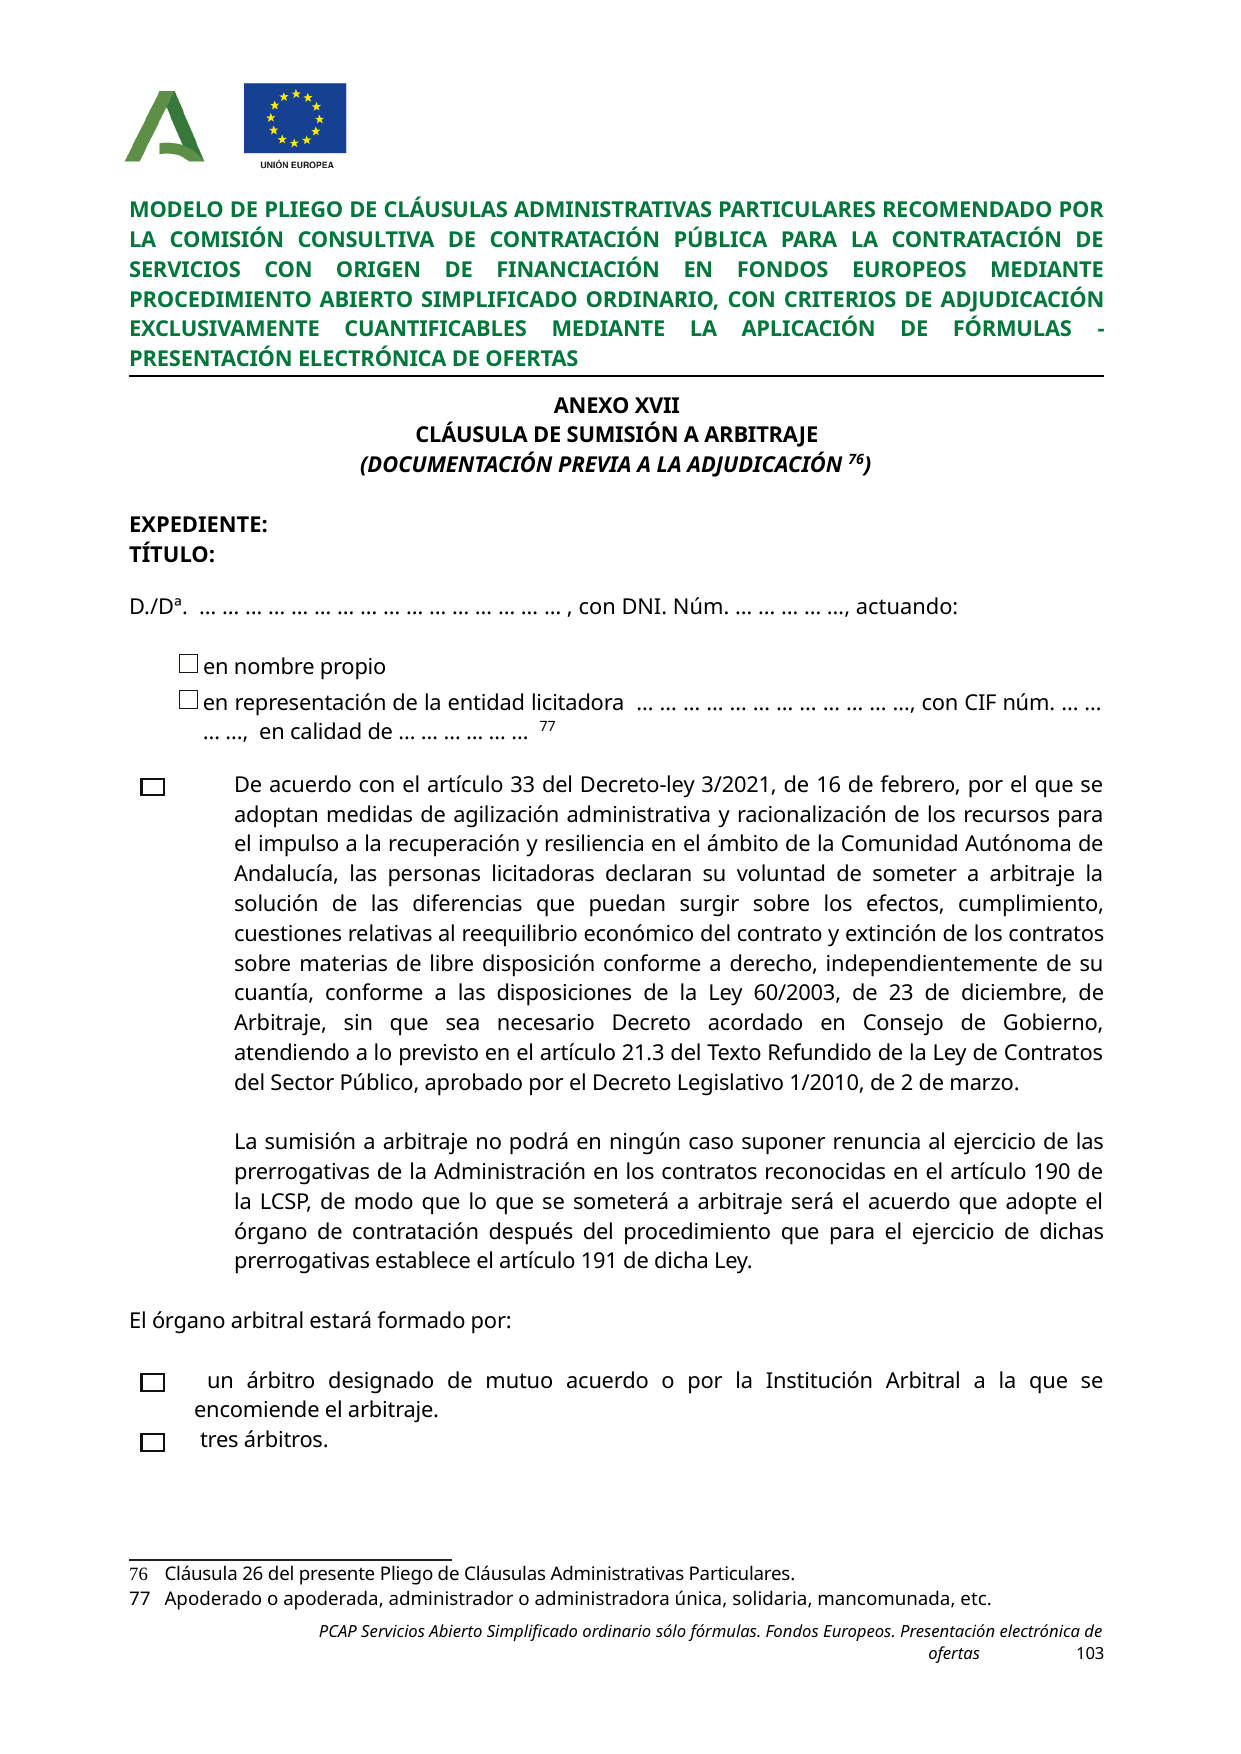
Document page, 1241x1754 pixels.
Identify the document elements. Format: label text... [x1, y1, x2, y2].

text CLÁUSULA DE SUMISIÓN A ARBITRAJE [129, 419, 1104, 449]
text El órgano arbitral estará formado por: [129, 1305, 1104, 1335]
text en nombre propio [203, 651, 1104, 681]
text D./Dª. … … … … … … … … … … … … … … … … , con DNI. Núm. … … … … …, actuando: [129, 591, 1104, 621]
text Apoderado o apoderada, administrador o administradora única, solidaria, mancomunada, etc. [129, 1585, 1104, 1611]
text La sumisión a arbitraje no podrá en ningún caso suponer renuncia al ejercicio de las prerrogativas de la Administración en los contratos reconocidas en el artículo 190 de la LCSP, de modo que lo que se someterá a arbitraje será el acuerdo que adopte el órgano de contratación después del procedimiento que para el ejercicio de dichas prerrogativas establece el artículo 191 de dicha Ley. [234, 1126, 1104, 1275]
text (DOCUMENTACIÓN PREVIA A LA ADJUDICACIÓN ) [129, 449, 1104, 479]
text en representación de la entidad licitadora … … … … … … … … … … … …, con CIF núm. … … … …, en calidad de … … … … … … [203, 687, 1104, 746]
text MODELO DE PLIEGO DE CLÁUSULAS ADMINISTRATIVAS PARTICULARES RECOMENDADO POR LA COMISIÓN CONSULTIVA DE CONTRATACIÓN PÚBLICA PARA LA CONTRATACIÓN DE SERVICIOS CON ORIGEN DE FINANCIACIÓN EN FONDOS EUROPEOS MEDIANTE PROCEDIMIENTO ABIERTO SIMPLIFICADO ORDINARIO, CON CRITERIOS DE ADJUDICACIÓN EXCLUSIVAMENTE CUANTIFICABLES MEDIANTE LA APLICACIÓN DE FÓRMULAS - PRESENTACIÓN ELECTRÓNICA DE OFERTAS [129, 194, 1104, 375]
text Cláusula 26 del presente Pliego de Cláusulas Administrativas Particulares. [129, 1560, 1104, 1585]
text ANEXO XVII [129, 390, 1104, 419]
picture [120, 86, 209, 166]
text TÍTULO: [129, 539, 1104, 568]
text De acuerdo con el artículo 33 del Decreto-ley 3/2021, de 16 de febrero, por el que se adoptan medidas de agilización administrativa y racionalización de los recursos para el impulso a la recuperación y resiliencia en el ámbito de la Comunidad Autónoma de Andalucía, las personas licitadoras declaran su voluntad de someter a arbitraje la solución de las diferencias que puedan surgir sobre los efectos, cumplimiento, cuestiones relativas al reequilibrio económico del contrato y extinción de los contratos sobre materias de libre disposición conforme a derecho, independientemente de su cuantía, conforme a las disposiciones de la Ley 60/2003, de 23 de diciembre, de Arbitraje, sin que sea necesario Decreto acordado en Consejo de Gobierno, atendiendo a lo previsto en el artículo 21.3 del Texto Refundido de la Ley de Contratos del Sector Público, aprobado por el Decreto Legislativo 1/2010, de 2 de marzo. [234, 769, 1104, 1097]
text EXPEDIENTE: [129, 509, 1104, 539]
text un árbitro designado de mutuo acuerdo o por la Institución Arbitral a la que se encomiende el arbitraje. [194, 1365, 1104, 1424]
picture [232, 78, 358, 176]
text tres árbitros. [200, 1424, 1104, 1454]
